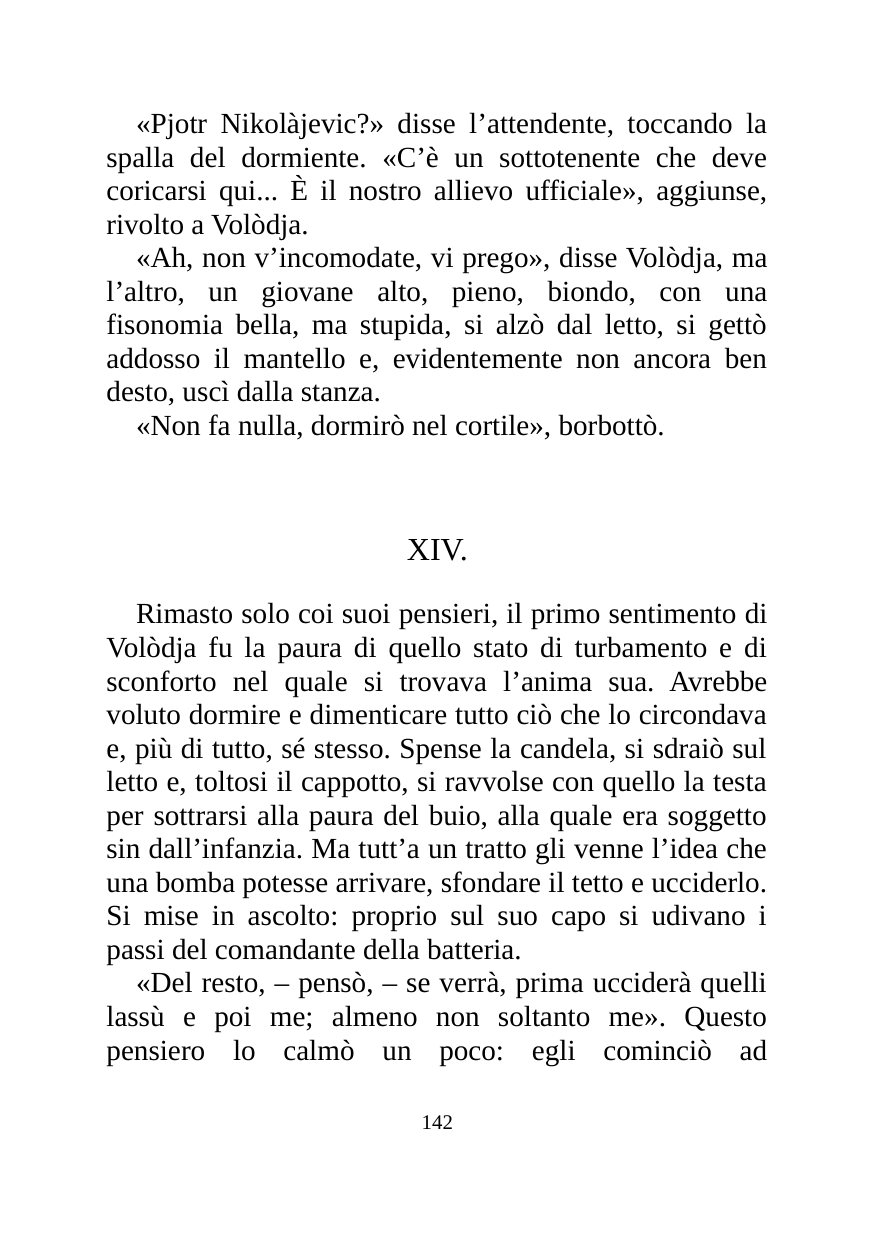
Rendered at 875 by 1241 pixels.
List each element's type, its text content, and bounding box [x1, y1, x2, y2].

text «Del resto, – pensò, – se verrà, prima ucciderà quelli lassù e poi me; almeno non soltanto me». Questo pensiero lo calmò un poco: egli cominciò ad [106, 966, 768, 1066]
text Rimasto solo coi suoi pensieri, il primo sentimento di Volòdja fu la paura di quello stato di turbamento e di sconforto nel quale si trovava l’anima sua. Avrebbe voluto dormire e dimenticare tutto ciò che lo circondava e, più di tutto, sé stesso. Spense la candela, si sdraiò sul letto e, toltosi il cappotto, si ravvolse con quello la testa per sottrarsi alla paura del buio, alla quale era soggetto sin dall’infanzia. Ma tutt’a un tratto gli venne l’idea che una bomba potesse arrivare, sfondare il tetto e ucciderlo. Si mise in ascolto: proprio sul suo capo si udivano i passi del comandante della batteria. [106, 597, 768, 966]
text «Non fa nulla, dormirò nel cortile», borbottò. [106, 408, 768, 442]
text «Pjotr Nikolàjevic?» disse l’attendente, toccando la spalla del dormiente. «C’è un sottotenente che deve coricarsi qui... È il nostro allievo ufficiale», aggiunse, rivolto a Volòdja. [106, 106, 768, 240]
subtitle XIV. [106, 530, 768, 567]
text «Ah, non v’incomodate, vi prego», disse Volòdja, ma l’altro, un giovane alto, pieno, biondo, con una fisonomia bella, ma stupida, si alzò dal letto, si gettò addosso il mantello e, evidentemente non ancora ben desto, uscì dalla stanza. [106, 240, 768, 408]
